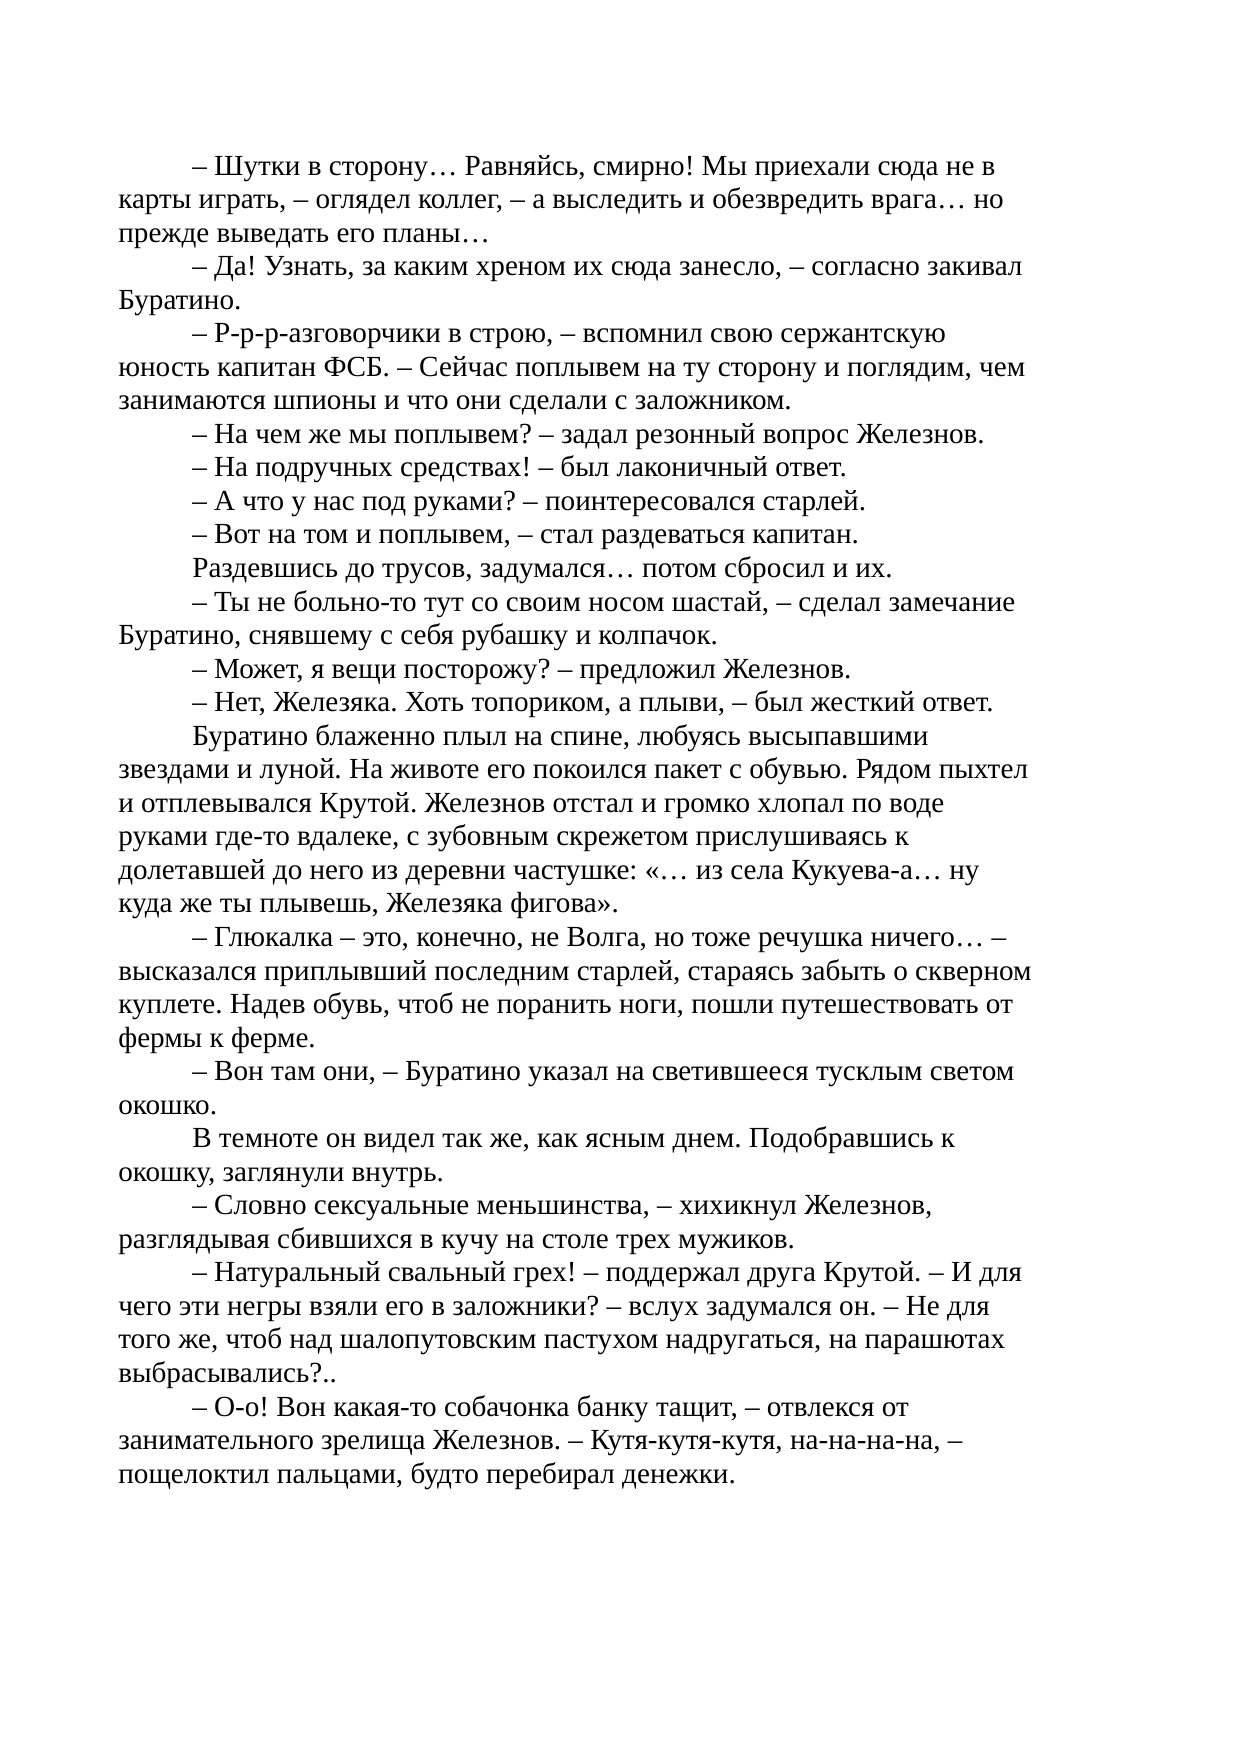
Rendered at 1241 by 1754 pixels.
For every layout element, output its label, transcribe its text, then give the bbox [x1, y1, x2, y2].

text – Шутки в сторону… Равняйсь, смирно! Мы приехали сюда не в карты играть, – оглядел коллег, – а выследить и обезвредить врага… но прежде выведать его планы… [118, 148, 1033, 248]
text – Натуральный свальный грех! – поддержал друга Крутой. – И для чего эти негры взяли его в заложники? – вслух задумался он. – Не для того же, чтоб над шалопутовским пастухом надругаться, на парашютах выбрасывались?.. [118, 1254, 1033, 1389]
text – Словно сексуальные меньшинства, – хихикнул Железнов, разглядывая сбившихся в кучу на столе трех мужиков. [118, 1187, 1033, 1254]
text – Вон там они, – Буратино указал на светившееся тусклым светом окошко. [118, 1053, 1033, 1120]
text – Ты не больно-то тут со своим носом шастай, – сделал замечание Буратино, снявшему с себя рубашку и колпачок. [118, 584, 1033, 651]
text – Вот на том и поплывем, – стал раздеваться капитан. [118, 517, 1033, 550]
text Раздевшись до трусов, задумался… потом сбросил и их. [118, 550, 1033, 584]
text – Нет, Железяка. Хоть топориком, а плыви, – был жесткий ответ. [118, 684, 1033, 718]
text – На подручных средствах! – был лаконичный ответ. [118, 449, 1033, 483]
text Буратино блаженно плыл на спине, любуясь высыпавшими звездами и луной. На животе его покоился пакет с обувью. Рядом пыхтел и отплевывался Крутой. Железнов отстал и громко хлопал по воде руками где-то вдалеке, с зубовным скрежетом прислушиваясь к долетавшей до него из деревни частушке: «… из села Кукуева-а… ну куда же ты плывешь, Железяка фигова». [118, 718, 1033, 919]
text – А что у нас под руками? – поинтересовался старлей. [118, 483, 1033, 517]
text – Да! Узнать, за каким хреном их сюда занесло, – согласно закивал Буратино. [118, 248, 1033, 315]
text – Р-р-р-азговорчики в строю, – вспомнил свою сержантскую юность капитан ФСБ. – Сейчас поплывем на ту сторону и поглядим, чем занимаются шпионы и что они сделали с заложником. [118, 315, 1033, 416]
text В темноте он видел так же, как ясным днем. Подобравшись к окошку, заглянули внутрь. [118, 1120, 1033, 1187]
text – Глюкалка – это, конечно, не Волга, но тоже речушка ничего… – высказался приплывший последним старлей, стараясь забыть о скверном куплете. Надев обувь, чтоб не поранить ноги, пошли путешествовать от фермы к ферме. [118, 919, 1033, 1053]
text – На чем же мы поплывем? – задал резонный вопрос Железнов. [118, 416, 1033, 449]
text – О-о! Вон какая-то собачонка банку тащит, – отвлекся от занимательного зрелища Железнов. – Кутя-кутя-кутя, на-на-на-на, – пощелоктил пальцами, будто перебирал денежки. [118, 1389, 1033, 1489]
text – Может, я вещи посторожу? – предложил Железнов. [118, 651, 1033, 684]
